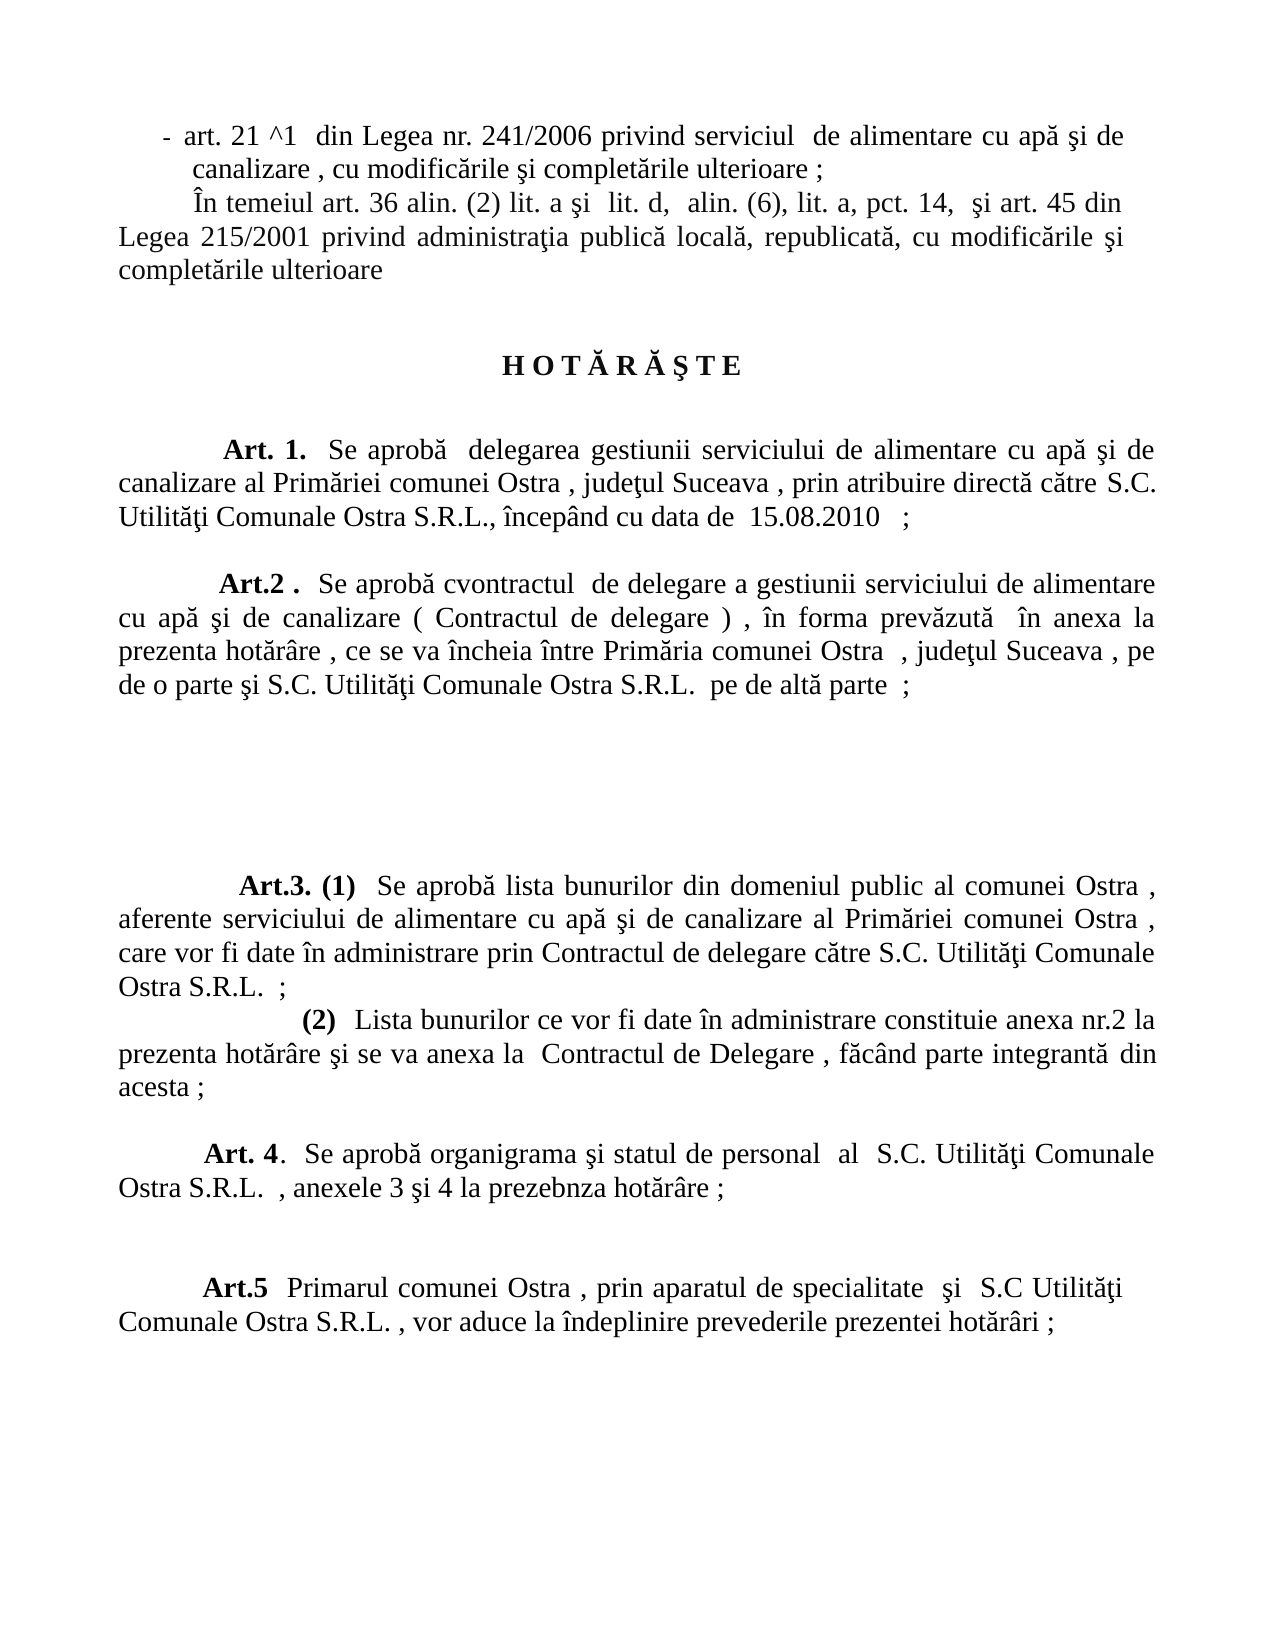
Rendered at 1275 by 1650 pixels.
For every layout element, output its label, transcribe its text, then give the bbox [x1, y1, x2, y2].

text Art.3. (1) Se aprobă lista bunurilor din domeniul public al comunei Ostra , aferente serviciului de alimentare cu apă şi de canalizare al Primăriei comunei Ostra , care vor fi date în administrare prin Contractul de delegare către S.C. Utilităţi Comunale Ostra S.R.L. ; [118, 868, 1157, 1002]
text Art.2 . Se aprobă cvontractul de delegare a gestiunii serviciului de alimentare cu apă şi de canalizare ( Contractul de delegare ) , în forma prevăzută în anexa la prezenta hotărâre , ce se va încheia între Primăria comunei Ostra , judeţul Suceava , pe de o parte şi S.C. Utilităţi Comunale Ostra S.R.L. pe de altă parte ; [118, 566, 1157, 700]
list art. 21 ^1 din Legea nr. 241/2006 privind serviciul de alimentare cu apă şi de canalizare , cu modificările şi completările ulterioare ; [162, 118, 1125, 185]
text Art.5 Primarul comunei Ostra , prin aparatul de specialitate şi S.C Utilităţi Comunale Ostra S.R.L. , vor aduce la îndeplinire prevederile prezentei hotărâri ; [118, 1271, 1125, 1338]
text (2) Lista bunurilor ce vor fi date în administrare constituie anexa nr.2 la prezenta hotărâre şi se va anexa la Contractul de Delegare , făcând parte integrantă din acesta ; [118, 1002, 1157, 1103]
text Art. 4. Se aprobă organigrama şi statul de personal al S.C. Utilităţi Comunale Ostra S.R.L. , anexele 3 şi 4 la prezebnza hotărâre ; [118, 1136, 1157, 1203]
text Art. 1. Se aprobă delegarea gestiunii serviciului de alimentare cu apă şi de canalizare al Primăriei comunei Ostra , judeţul Suceava , prin atribuire directă către S.C. Utilităţi Comunale Ostra S.R.L., începând cu data de 15.08.2010 ; [118, 432, 1157, 533]
text În temeiul art. 36 alin. (2) lit. a şi lit. d, alin. (6), lit. a, pct. 14, şi art. 45 din Legea 215/2001 privind administraţia publică locală, republicată, cu modificările şi completările ulterioare [118, 185, 1125, 286]
text H O T Ă R Ă Ş T E [118, 348, 1125, 382]
